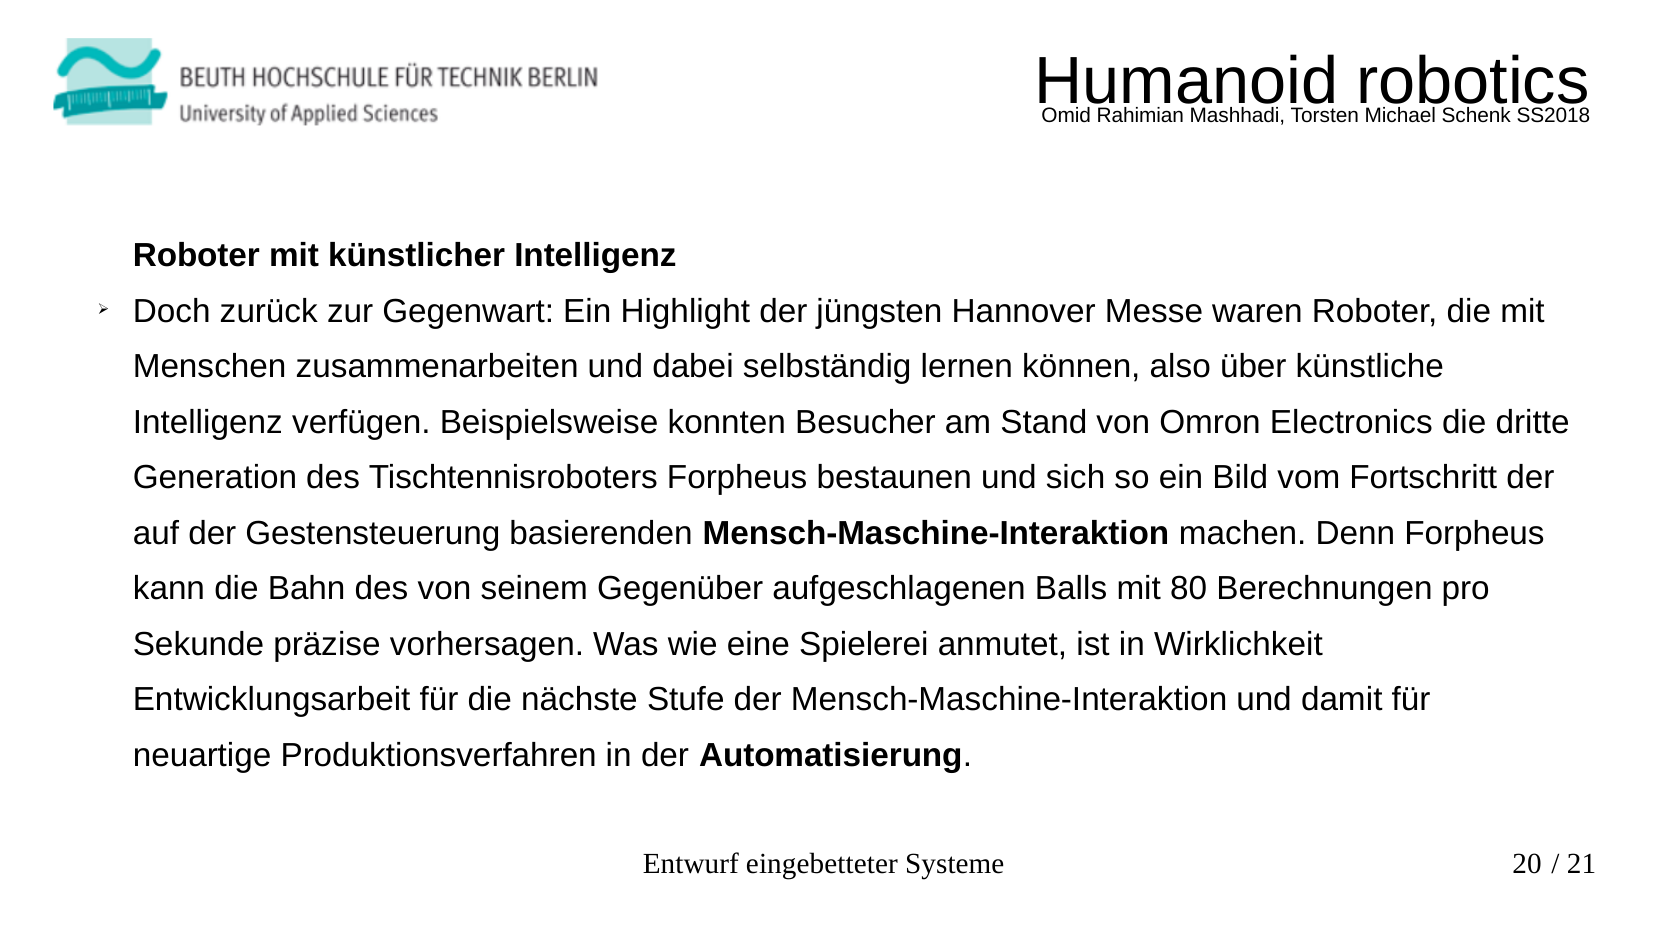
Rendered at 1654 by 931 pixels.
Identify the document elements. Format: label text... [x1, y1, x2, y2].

picture [15, 29, 661, 145]
text_box Omid Rahimian Mashhadi, Torsten Michael Schenk SS2018 [1026, 96, 1611, 151]
text_box / 21 [1529, 840, 1654, 888]
text_box Roboter mit künstlicher Intelligenz Doch zurück zur Gegenwart: Ein Highlight der jüngsten Hannover Messe waren Roboter, die mit Menschen zusammenarbeiten und dabei selbständig lernen können, also über künstliche Intelligenz verfügen. Beispielsweise konnten Besucher am Stand von Omron Electronics die dritte Generation des Tischtennisroboters Forpheus bestaunen und sich so ein Bild vom Fortschritt der auf der Gestensteuerung basierenden Mensch-Maschine-Interaktion machen. Denn Forpheus kann die Bahn des von seinem Gegenüber aufgeschlagenen Balls mit 80 Berechnungen pro Sekunde präzise vorhersagen. Was wie eine Spielerei anmutet, ist in Wirklichkeit Entwicklungsarbeit für die nächste Stufe der Mensch-Maschine-Interaktion und damit für neuartige Produktionsverfahren in der Automatisierung. [82, 210, 1591, 763]
text_box Humanoid robotics [1020, 35, 1642, 125]
title [82, 12, 1571, 210]
